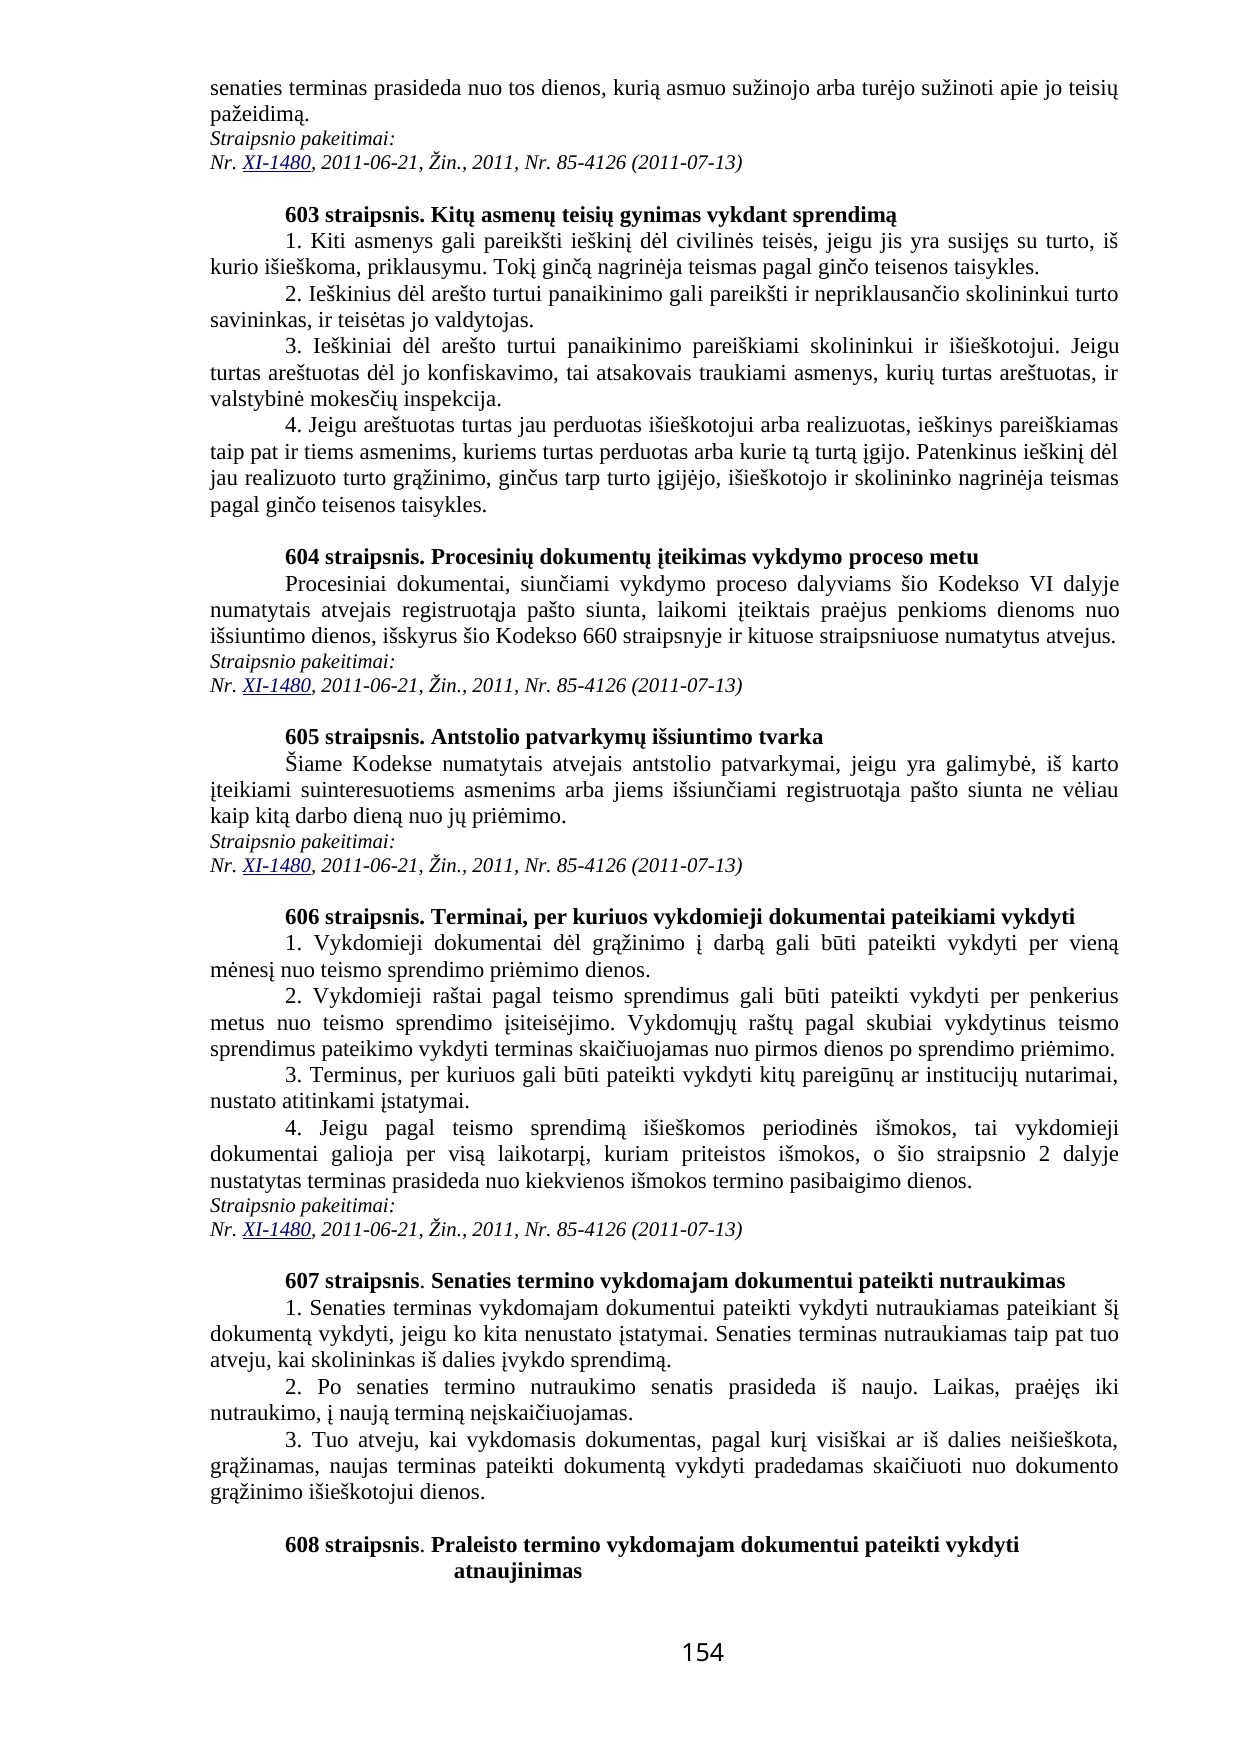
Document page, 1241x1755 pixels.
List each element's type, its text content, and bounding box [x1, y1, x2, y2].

text 603 straipsnis. Kitų asmenų teisių gynimas vykdant sprendimą [210, 201, 1120, 227]
text Procesiniai dokumentai, siunčiami vykdymo proceso dalyviams šio Kodekso VI dalyje numatytais atvejais registruotąja pašto siunta, laikomi įteiktais praėjus penkioms dienoms nuo išsiuntimo dienos, išskyrus šio Kodekso 660 straipsnyje ir kituose straipsniuose numatytus atvejus. [210, 570, 1120, 649]
text 607 straipsnis. Senaties termino vykdomajam dokumentui pateikti nutraukimas [285, 1267, 1120, 1294]
text 3. Terminus, per kuriuos gali būti pateikti vykdyti kitų pareigūnų ar institucijų nutarimai, nustato atitinkami įstatymai. [210, 1061, 1120, 1114]
text Šiame Kodekse numatytais atvejais antstolio patvarkymai, jeigu yra galimybė, iš karto įteikiami suinteresuotiems asmenims arba jiems išsiunčiami registruotąja pašto siunta ne vėliau kaip kitą darbo dieną nuo jų priėmimo. [210, 749, 1120, 829]
text Straipsnio pakeitimai: [210, 1193, 1120, 1217]
text Nr. XI-1480, 2011-06-21, Žin., 2011, Nr. 85-4126 (2011-07-13) [210, 150, 1120, 174]
text 1. Senaties terminas vykdomajam dokumentui pateikti vykdyti nutraukiamas pateikiant šį dokumentą vykdyti, jeigu ko kita nenustato įstatymai. Senaties terminas nutraukiamas taip pat tuo atveju, kai skolininkas iš dalies įvykdo sprendimą. [210, 1294, 1120, 1373]
text Straipsnio pakeitimai: [210, 829, 1120, 853]
text Nr. XI-1480, 2011-06-21, Žin., 2011, Nr. 85-4126 (2011-07-13) [210, 853, 1120, 877]
text Straipsnio pakeitimai: [210, 126, 1120, 150]
text Straipsnio pakeitimai: [210, 649, 1120, 673]
text Nr. XI-1480, 2011-06-21, Žin., 2011, Nr. 85-4126 (2011-07-13) [210, 673, 1120, 697]
text 606 straipsnis. Terminai, per kuriuos vykdomieji dokumentai pateikiami vykdyti [285, 903, 1120, 929]
text 1. Kiti asmenys gali pareikšti ieškinį dėl civilinės teisės, jeigu jis yra susijęs su turto, iš kurio išieškoma, priklausymu. Tokį ginčą nagrinėja teismas pagal ginčo teisenos taisykles. [210, 227, 1120, 280]
text 608 straipsnis. Praleisto termino vykdomajam dokumentui pateikti vykdyti atnaujinimas [285, 1531, 1120, 1584]
text 3. Ieškiniai dėl arešto turtui panaikinimo pareiškiami skolininkui ir išieškotojui. Jeigu turtas areštuotas dėl jo konfiskavimo, tai atsakovais traukiami asmenys, kurių turtas areštuotas, ir valstybinė mokesčių inspekcija. [210, 332, 1120, 412]
text 2. Vykdomieji raštai pagal teismo sprendimus gali būti pateikti vykdyti per penkerius metus nuo teismo sprendimo įsiteisėjimo. Vykdomųjų raštų pagal skubiai vykdytinus teismo sprendimus pateikimo vykdyti terminas skaičiuojamas nuo pirmos dienos po sprendimo priėmimo. [210, 982, 1120, 1061]
text Nr. XI-1480, 2011-06-21, Žin., 2011, Nr. 85-4126 (2011-07-13) [210, 1217, 1120, 1241]
text 2. Po senaties termino nutraukimo senatis prasideda iš naujo. Laikas, praėjęs iki nutraukimo, į naują terminą neįskaičiuojamas. [210, 1373, 1120, 1426]
text 604 straipsnis. Procesinių dokumentų įteikimas vykdymo proceso metu [210, 543, 1120, 570]
text 2. Ieškinius dėl arešto turtui panaikinimo gali pareikšti ir nepriklausančio skolininkui turto savininkas, ir teisėtas jo valdytojas. [210, 280, 1120, 332]
text 605 straipsnis. Antstolio patvarkymų išsiuntimo tvarka [210, 723, 1120, 749]
text 1. Vykdomieji dokumentai dėl grąžinimo į darbą gali būti pateikti vykdyti per vieną mėnesį nuo teismo sprendimo priėmimo dienos. [210, 929, 1120, 982]
text senaties terminas prasideda nuo tos dienos, kurią asmuo sužinojo arba turėjo sužinoti apie jo teisių pažeidimą. [210, 73, 1120, 126]
text 4. Jeigu areštuotas turtas jau perduotas išieškotojui arba realizuotas, ieškinys pareiškiamas taip pat ir tiems asmenims, kuriems turtas perduotas arba kurie tą turtą įgijo. Patenkinus ieškinį dėl jau realizuoto turto grąžinimo, ginčus tarp turto įgijėjo, išieškotojo ir skolininko nagrinėja teismas pagal ginčo teisenos taisykles. [210, 412, 1120, 517]
text 3. Tuo atveju, kai vykdomasis dokumentas, pagal kurį visiškai ar iš dalies neišieškota, grąžinamas, naujas terminas pateikti dokumentą vykdyti pradedamas skaičiuoti nuo dokumento grąžinimo išieškotojui dienos. [210, 1426, 1120, 1505]
text 4. Jeigu pagal teismo sprendimą išieškomos periodinės išmokos, tai vykdomieji dokumentai galioja per visą laikotarpį, kuriam priteistos išmokos, o šio straipsnio 2 dalyje nustatytas terminas prasideda nuo kiekvienos išmokos termino pasibaigimo dienos. [210, 1114, 1120, 1193]
